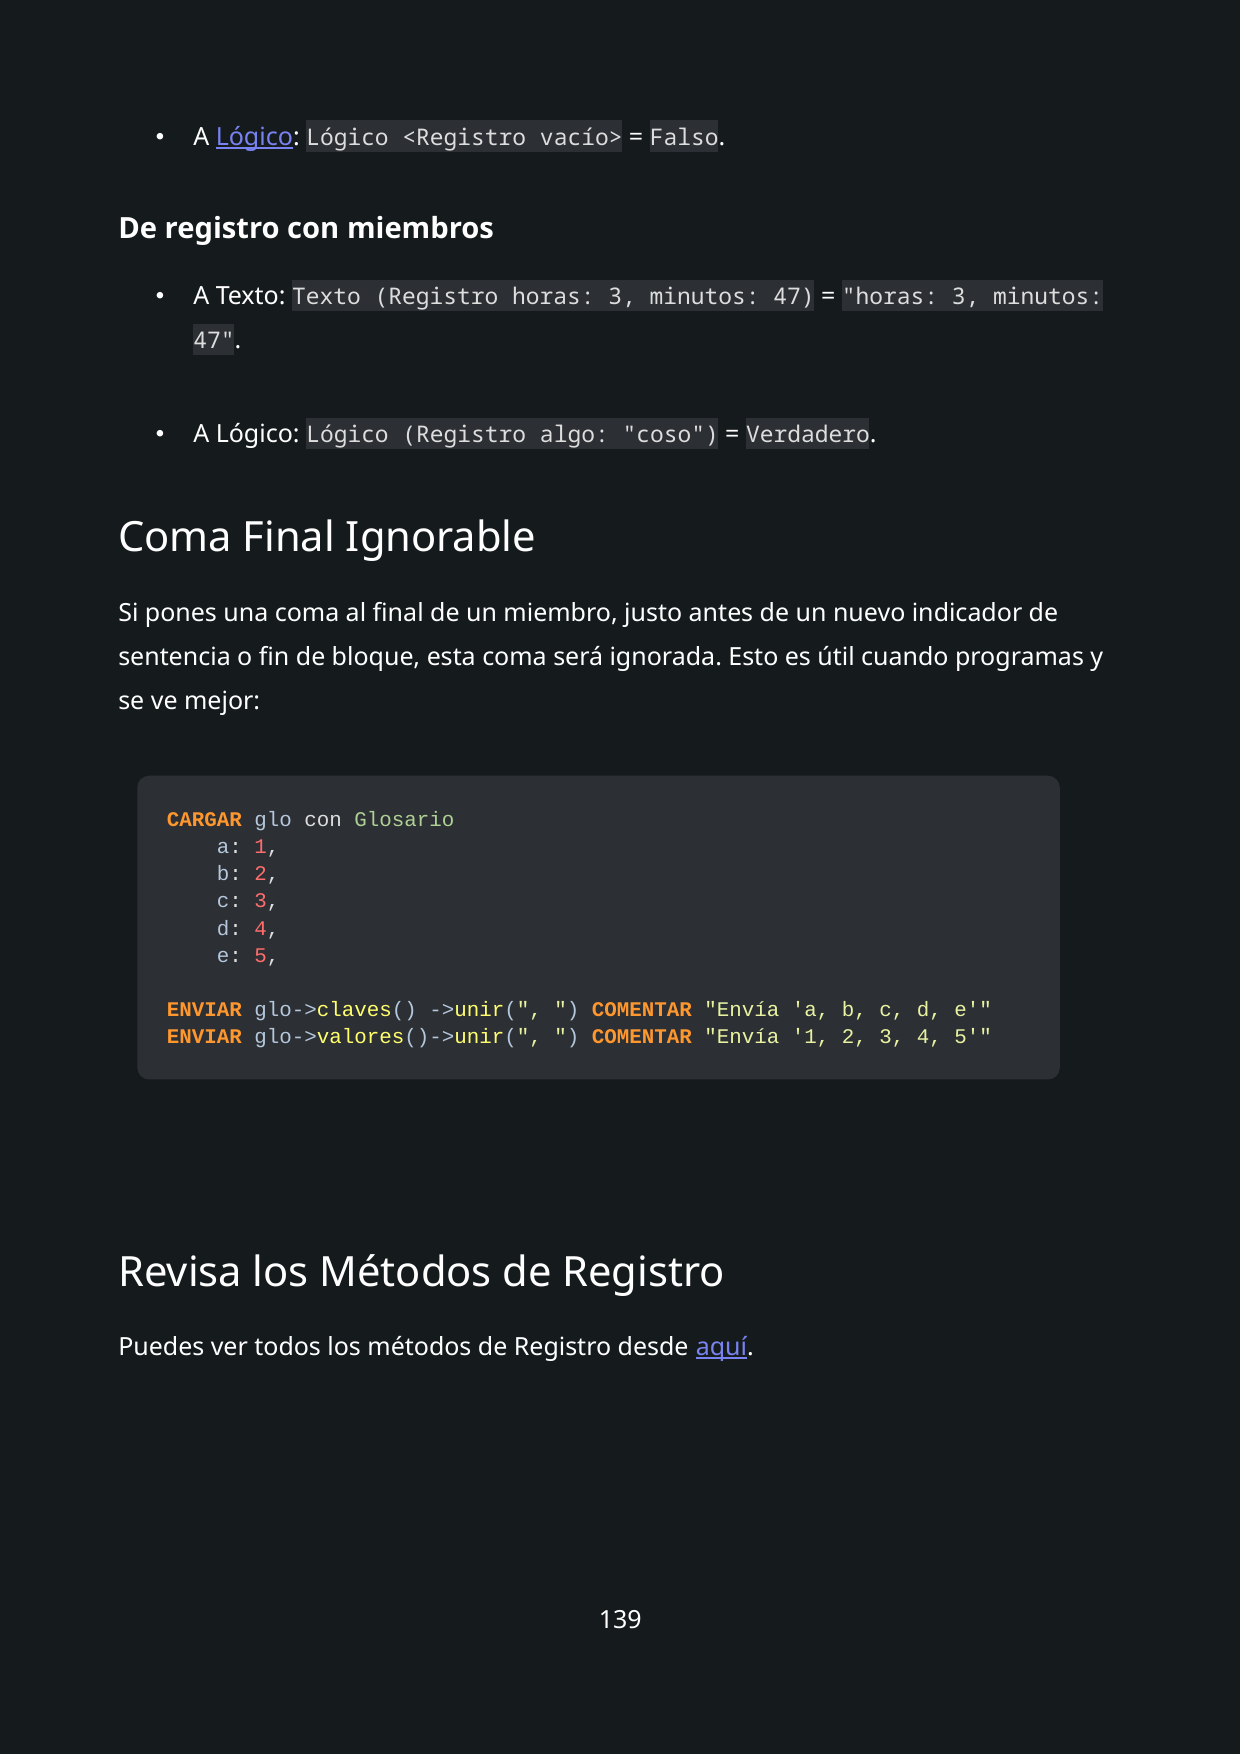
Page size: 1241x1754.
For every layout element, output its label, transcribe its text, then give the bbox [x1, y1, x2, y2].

list A Texto: Texto (Registro horas: 3, minutos: 47) = "horas: 3, minutos: 47". [156, 277, 1122, 356]
text Puedes ver todos los métodos de Registro desde aquí. [118, 1328, 1122, 1363]
subtitle Revisa los Métodos de Registro [118, 1241, 1122, 1298]
subtitle De registro con miembros [118, 207, 1122, 247]
list A Lógico: Lógico (Registro algo: "coso") = Verdadero. [156, 416, 1122, 450]
list A Lógico: Lógico <Registro vacío> = Falso. [156, 118, 1122, 152]
subtitle Coma Final Ignorable [118, 507, 1122, 564]
text Si pones una coma al final de un miembro, justo antes de un nuevo indicador de sentencia o fin de bloque, esta coma será ignorada. Esto es útil cuando programas y se ve mejor: [118, 594, 1122, 717]
